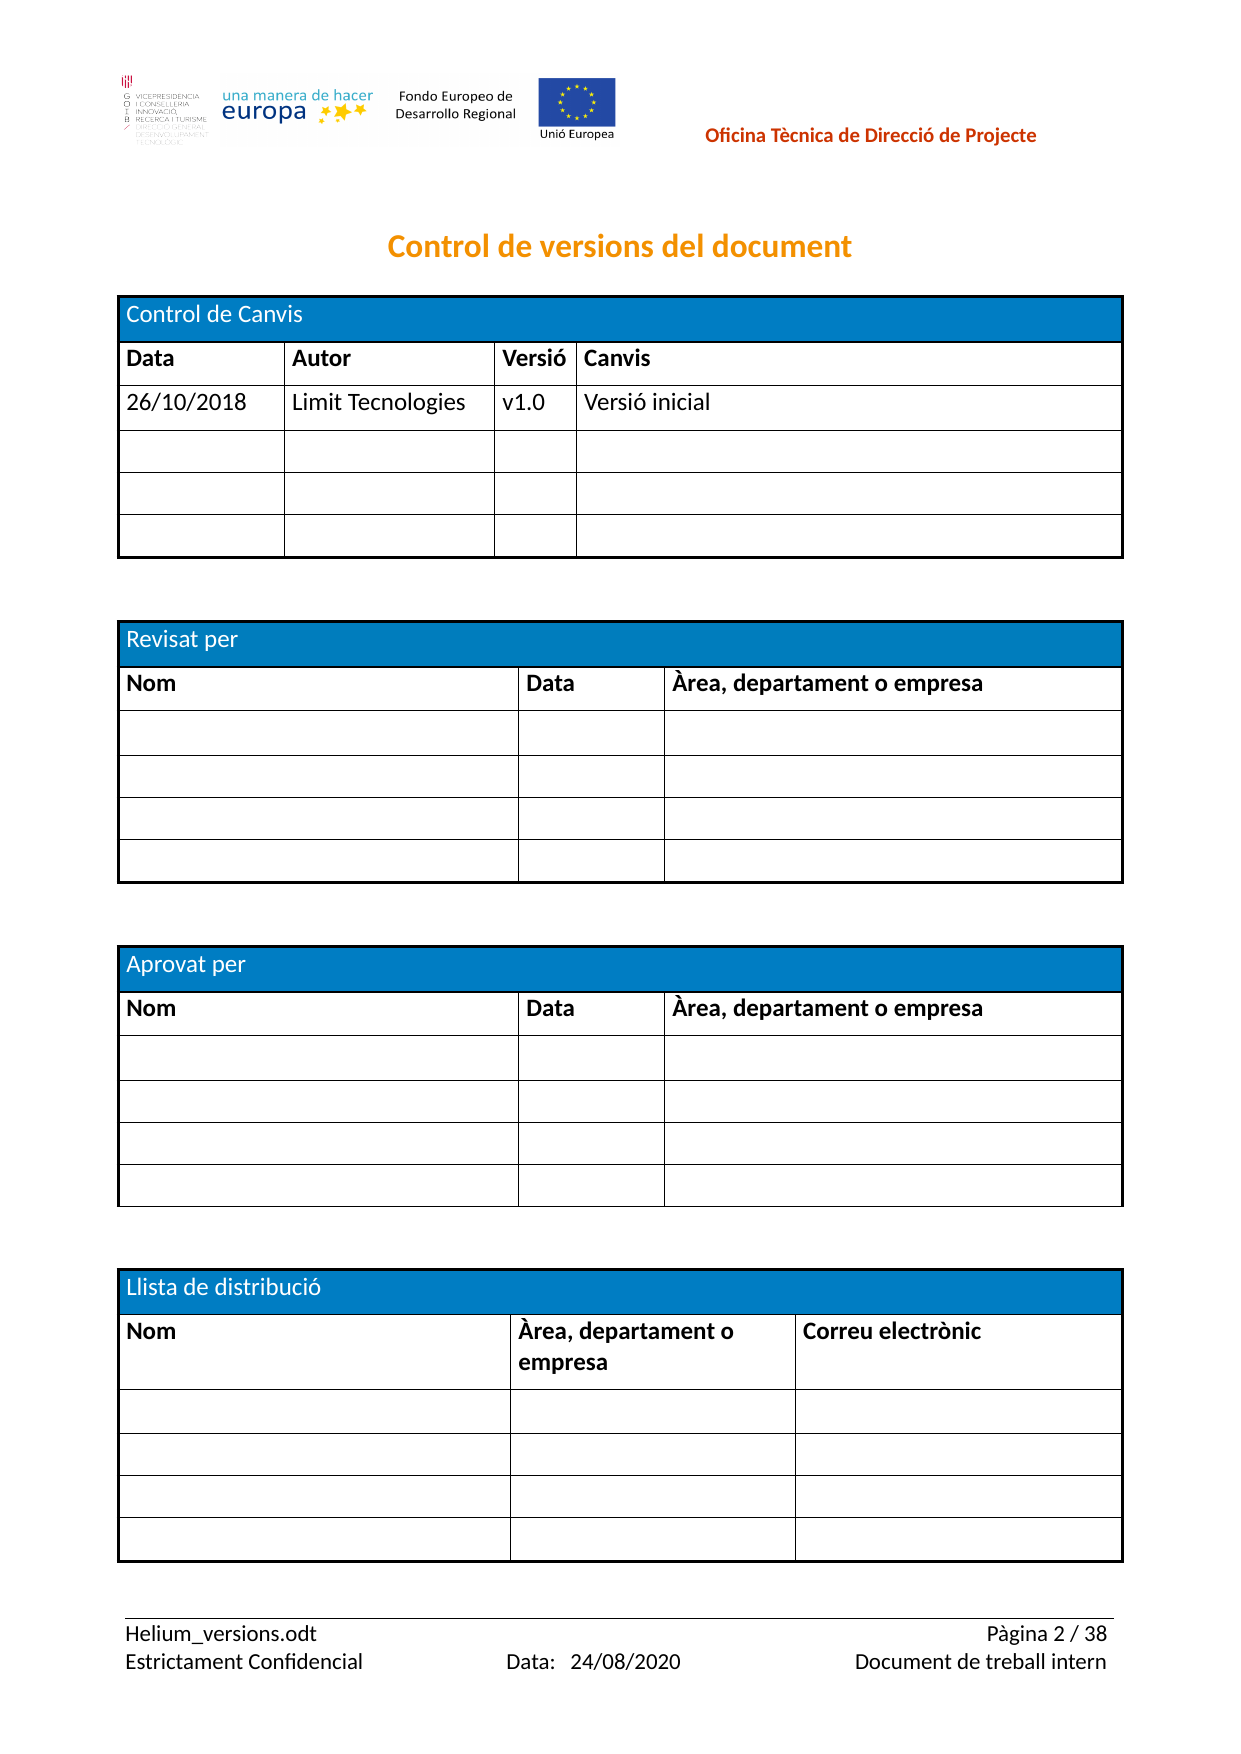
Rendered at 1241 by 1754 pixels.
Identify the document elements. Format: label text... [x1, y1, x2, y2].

table_cell [495, 431, 576, 472]
table_cell v1.0 [495, 386, 576, 429]
table_cell Versió inicial [577, 386, 1121, 429]
table_cell [120, 431, 284, 472]
table_cell [665, 1165, 1121, 1206]
table_cell Limit Tecnologies [285, 386, 494, 429]
table_cell Correu electrònic [796, 1315, 1121, 1389]
table_cell [519, 840, 664, 881]
table_cell [120, 798, 518, 839]
table_header Aprovat per [120, 948, 1121, 991]
table_cell Nom [120, 993, 518, 1035]
picture [118, 73, 213, 147]
table_cell [120, 756, 518, 797]
table_cell [796, 1434, 1121, 1475]
table_header Revisat per [120, 623, 1121, 666]
table_cell [519, 1081, 664, 1122]
table_cell [519, 1123, 664, 1164]
table_cell [519, 1036, 664, 1079]
table_cell Àrea, departament o empresa [665, 668, 1121, 710]
picture [219, 73, 621, 147]
table_cell [495, 473, 576, 514]
table_cell [519, 1165, 664, 1206]
table_cell [519, 756, 664, 797]
table_cell [120, 515, 284, 556]
table_cell Data [519, 668, 664, 710]
table_cell [120, 1390, 510, 1433]
table_cell [120, 711, 518, 754]
table_cell [285, 431, 494, 472]
table_cell [577, 473, 1121, 514]
table_cell [796, 1518, 1121, 1559]
table_cell [120, 840, 518, 881]
table_cell [665, 1036, 1121, 1079]
table_cell [511, 1390, 795, 1433]
table_cell Àrea, departament o empresa [665, 993, 1121, 1035]
table_cell Data [519, 993, 664, 1035]
table_cell 26/10/2018 [120, 386, 284, 429]
table_cell [577, 515, 1121, 556]
table_cell [120, 1434, 510, 1475]
table_cell [285, 515, 494, 556]
table_cell Versió [495, 343, 576, 385]
table_cell [519, 711, 664, 754]
table_cell [120, 473, 284, 514]
table_cell [519, 798, 664, 839]
table_cell [120, 1476, 510, 1517]
table_cell [120, 1165, 518, 1206]
table_cell [511, 1476, 795, 1517]
table_cell [665, 756, 1121, 797]
table_cell [796, 1476, 1121, 1517]
table_cell Data [120, 343, 284, 385]
table_header Control de Canvis [120, 298, 1121, 341]
table_cell Nom [120, 1315, 510, 1389]
table_cell [120, 1036, 518, 1079]
table_cell Autor [285, 343, 494, 385]
table_header Llista de distribució [120, 1271, 1121, 1314]
table_cell [511, 1434, 795, 1475]
table_cell [495, 515, 576, 556]
table_cell [511, 1518, 795, 1559]
table_cell [120, 1081, 518, 1122]
table_cell [120, 1518, 510, 1559]
table_cell [665, 1081, 1121, 1122]
table_cell [285, 473, 494, 514]
subtitle Control de versions del document [118, 225, 1122, 266]
table_cell [665, 840, 1121, 881]
table_cell [796, 1390, 1121, 1433]
table_cell [665, 1123, 1121, 1164]
table_cell Nom [120, 668, 518, 710]
table_cell [577, 431, 1121, 472]
table_cell [120, 1123, 518, 1164]
table_cell Àrea, departament o empresa [511, 1315, 795, 1389]
table_cell [665, 711, 1121, 754]
table_cell Canvis [577, 343, 1121, 385]
table_cell [665, 798, 1121, 839]
